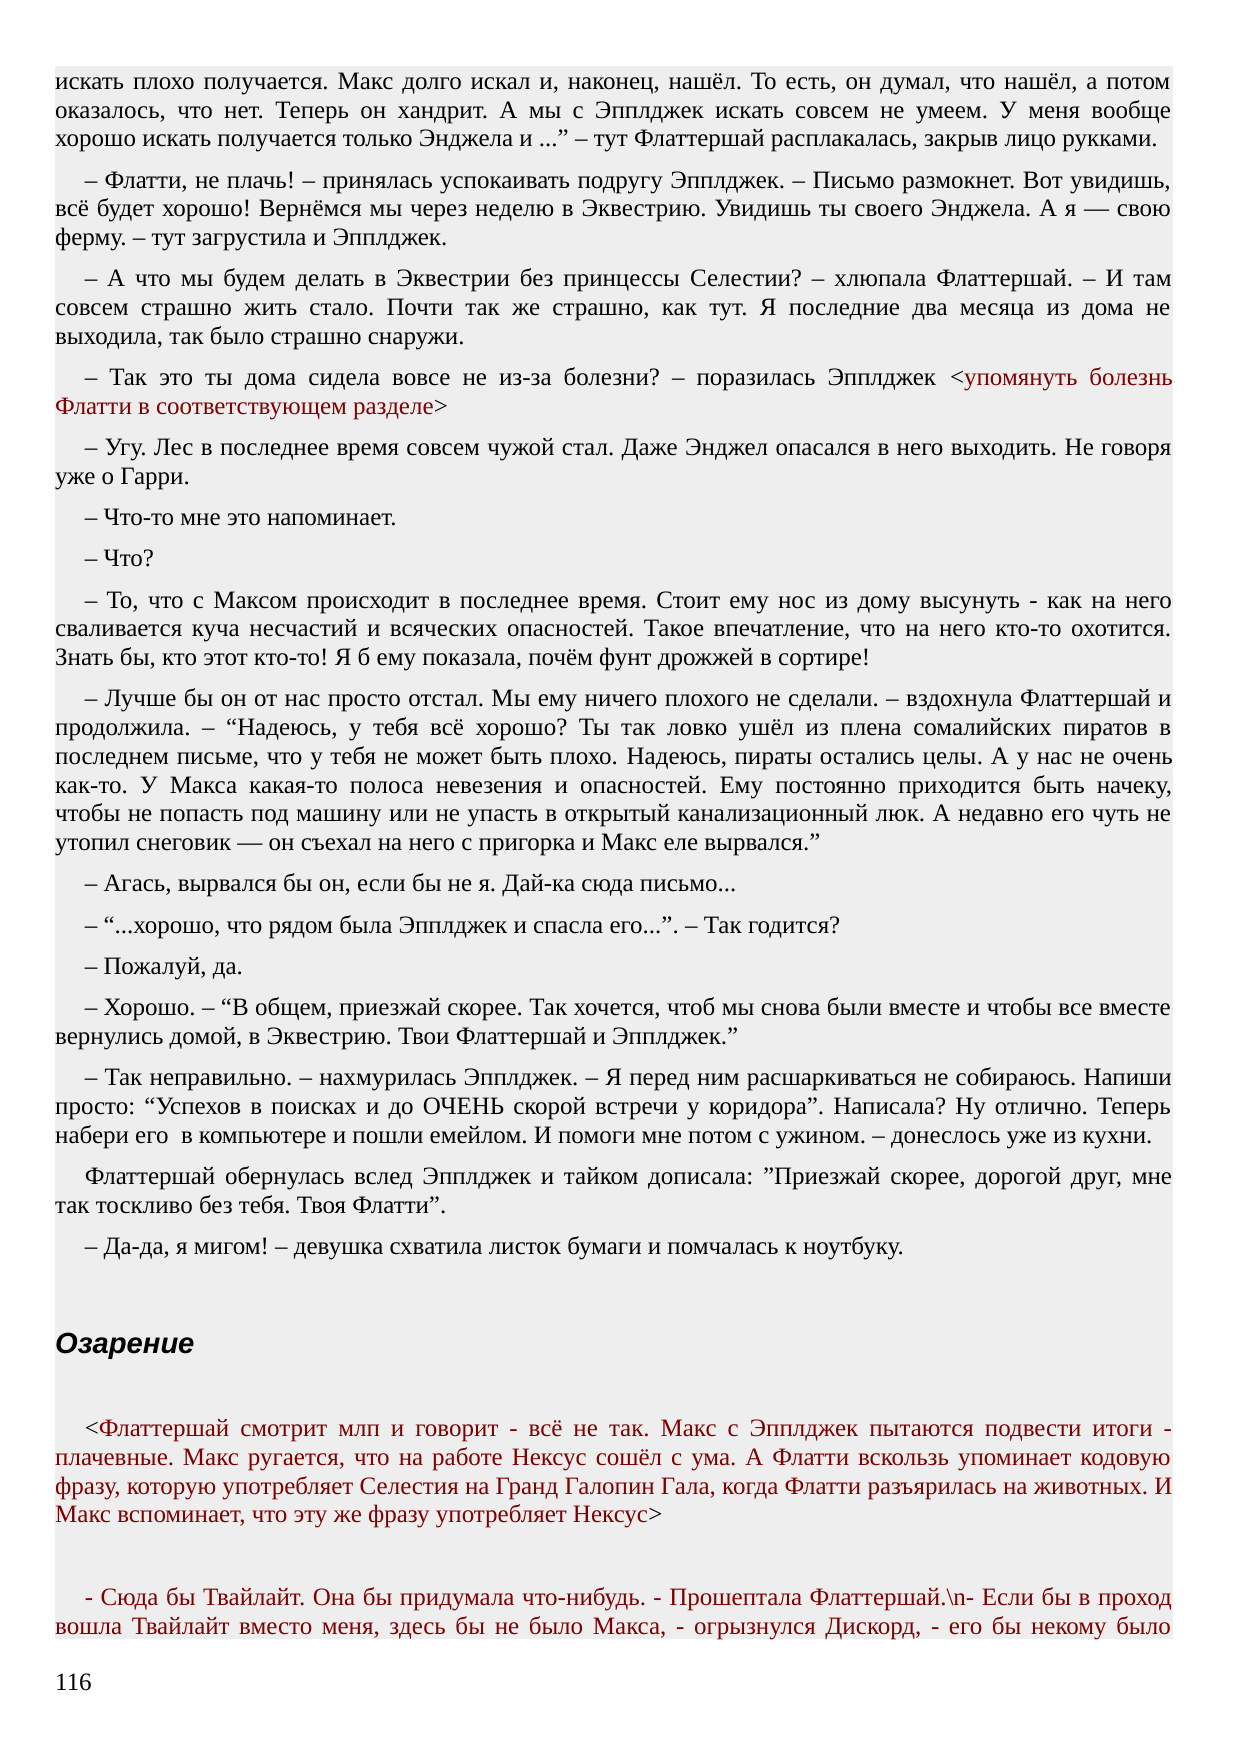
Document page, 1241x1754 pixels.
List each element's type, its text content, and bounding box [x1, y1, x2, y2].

text – Угу. Лес в последнее время совсем чужой стал. Даже Энджел опасался в него выходить. Не говоря уже о Гарри. [55, 432, 1173, 490]
text – Агась, вырвался бы он, если бы не я. Дай-ка сюда письмо... [55, 868, 1173, 897]
text – Флатти, не плачь! – принялась успокаивать подругу Эпплджек. – Письмо размокнет. Вот увидишь, всё будет хорошо! Вернёмся мы через неделю в Эквестрию. Увидишь ты своего Энджела. А я — свою ферму. – тут загрустила и Эпплджек. [55, 165, 1173, 251]
text – Хорошо. – “В общем, приезжай скорее. Так хочется, чтоб мы снова были вместе и чтобы все вместе вернулись домой, в Эквестрию. Твои Флаттершай и Эпплджек.” [55, 992, 1173, 1050]
text – Что? [55, 543, 1173, 572]
text – Да-да, я мигом! – девушка схватила листок бумаги и помчалась к ноутбуку. [55, 1231, 1173, 1260]
text – То, что с Максом происходит в последнее время. Стоит ему нос из дому высунуть - как на него сваливается куча несчастий и всяческих опасностей. Такое впечатление, что на него кто-то охотится. Знать бы, кто этот кто-то! Я б ему показала, почём фунт дрожжей в сортире! [55, 585, 1173, 671]
text – Так неправильно. – нахмурилась Эпплджек. – Я перед ним расшаркиваться не собираюсь. Напиши просто: “Успехов в поисках и до ОЧЕНЬ скорой встречи у коридора”. Написала? Ну отлично. Теперь набери его в компьютере и пошли емейлом. И помоги мне потом с ужином. – донеслось уже из кухни. [55, 1062, 1173, 1148]
text Флаттершай обернулась вслед Эпплджек и тайком дописала: ”Приезжай скорее, дорогой друг, мне так тоскливо без тебя. Твоя Флатти”. [55, 1161, 1173, 1218]
text - Сюда бы Твайлайт. Она бы придумала что-нибудь. - Прошептала Флаттершай.\n- Если бы в проход вошла Твайлайт вместо меня, здесь бы не было Макса, - огрызнулся Дискорд, - его бы некому было [55, 1582, 1173, 1639]
text искать плохо получается. Макс долго искал и, наконец, нашёл. То есть, он думал, что нашёл, а потом оказалось, что нет. Теперь он хандрит. А мы с Эпплджек искать совсем не умеем. У меня вообще хорошо искать получается только Энджела и ...” – тут Флаттершай расплакалась, закрыв лицо рукками. [55, 66, 1173, 152]
text – Что-то мне это напоминает. [55, 502, 1173, 531]
text <Флаттершай смотрит млп и говорит - всё не так. Макс с Эпплджек пытаются подвести итоги - плачевные. Макс ругается, что на работе Нексус сошёл с ума. А Флатти вскользь упоминает кодовую фразу, которую употребляет Селестия на Гранд Галопин Гала, когда Флатти разъярилась на животных. И Макс вспоминает, что эту же фразу употребляет Нексус> [55, 1413, 1173, 1528]
text – Так это ты дома сидела вовсе не из-за болезни? – поразилась Эпплджек <упомянуть болезнь Флатти в соответствующем разделе> [55, 362, 1173, 420]
subtitle Озарение [55, 1326, 1173, 1359]
text – Пожалуй, да. [55, 951, 1173, 980]
text – А что мы будем делать в Эквестрии без принцессы Селестии? – хлюпала Флаттершай. – И там совсем страшно жить стало. Почти так же страшно, как тут. Я последние два месяца из дома не выходила, так было страшно снаружи. [55, 263, 1173, 350]
text – Лучше бы он от нас просто отстал. Мы ему ничего плохого не сделали. – вздохнула Флаттершай и продолжила. – “Надеюсь, у тебя всё хорошо? Ты так ловко ушёл из плена сомалийских пиратов в последнем письме, что у тебя не может быть плохо. Надеюсь, пираты остались целы. А у нас не очень как-то. У Макса какая-то полоса невезения и опасностей. Ему постоянно приходится быть начеку, чтобы не попасть под машину или не упасть в открытый канализационный люк. А недавно его чуть не утопил снеговик — он съехал на него с пригорка и Макс еле вырвался.” [55, 683, 1173, 856]
text – “...хорошо, что рядом была Эпплджек и спасла его...”. – Так годится? [55, 910, 1173, 938]
